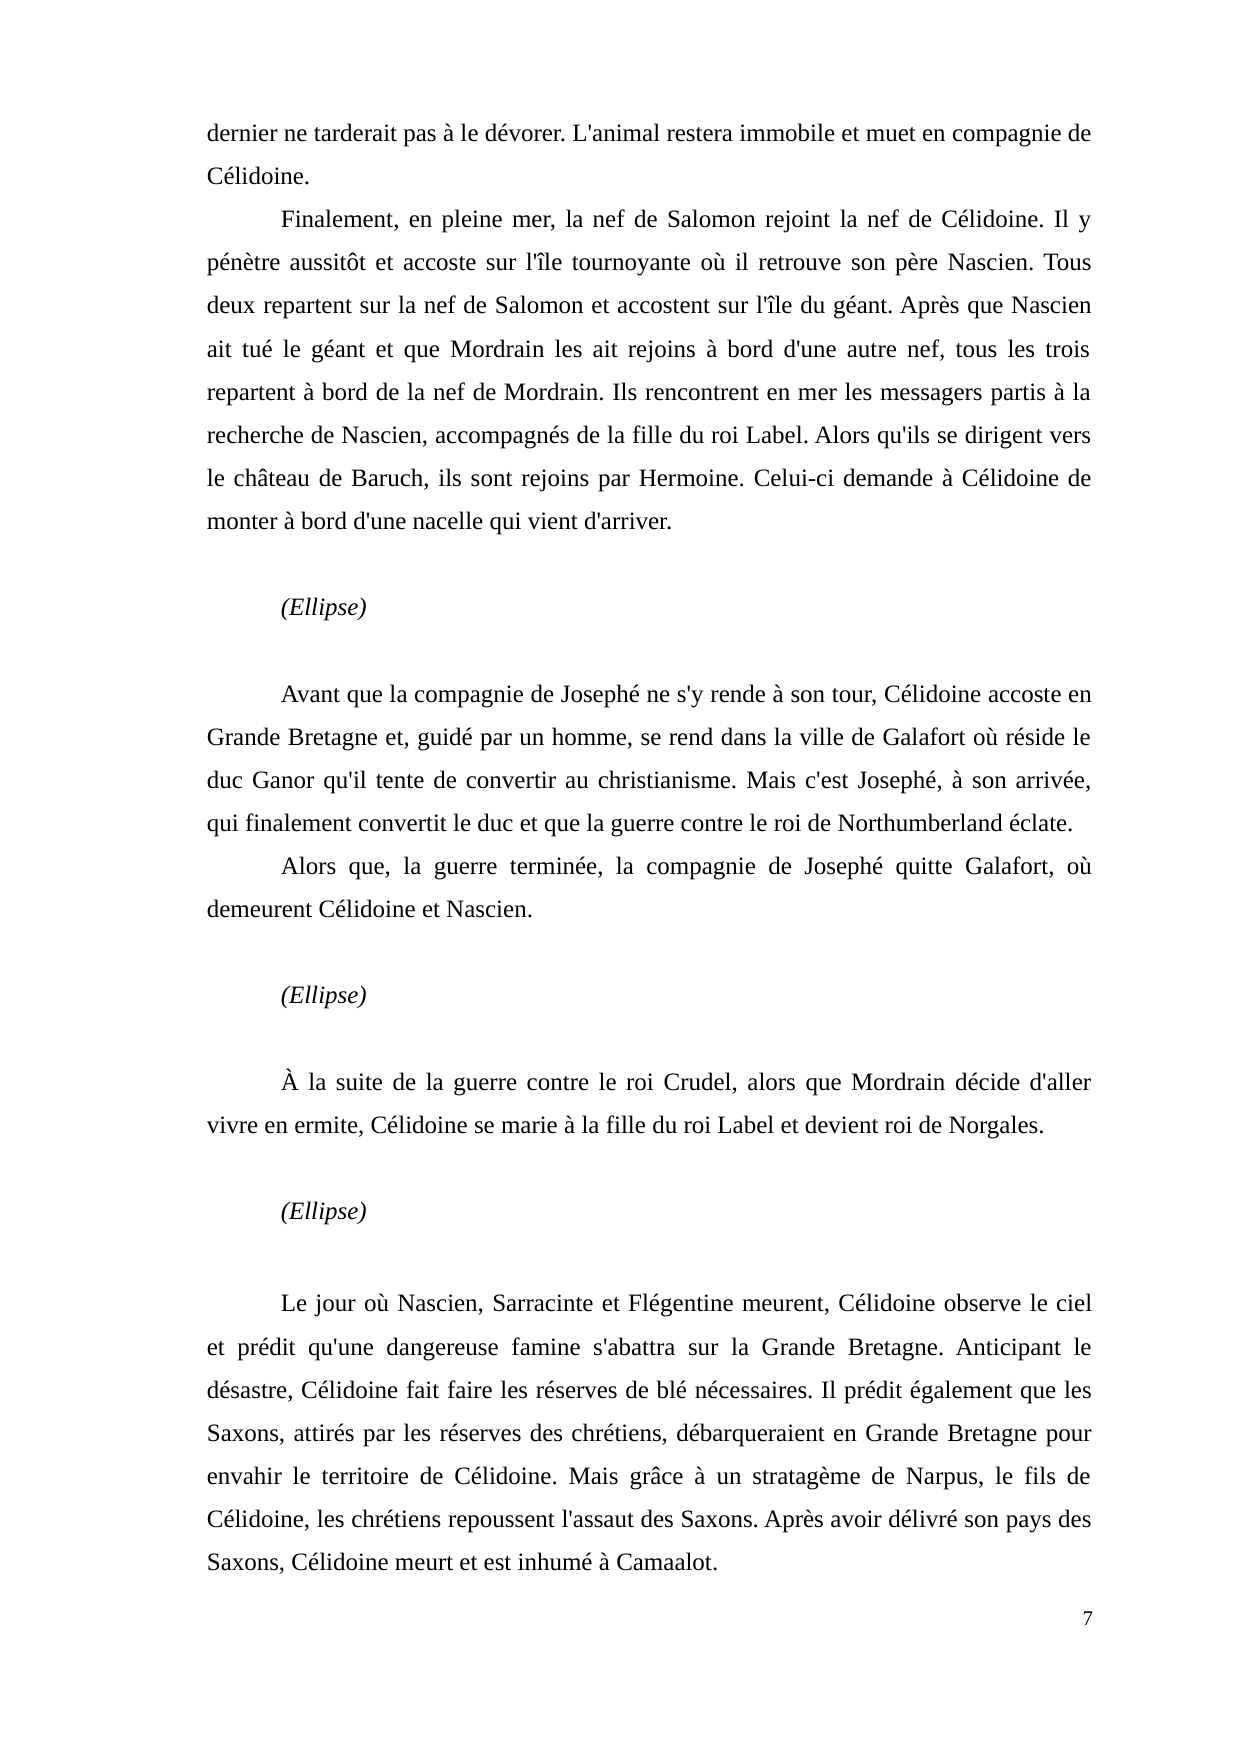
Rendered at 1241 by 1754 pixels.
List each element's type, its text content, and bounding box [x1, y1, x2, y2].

text Finalement, en pleine mer, la nef de Salomon rejoint la nef de Célidoine. Il y pénètre aussitôt et accoste sur l'île tournoyante où il retrouve son père Nascien. Tous deux repartent sur la nef de Salomon et accostent sur l'île du géant. Après que Nascien ait tué le géant et que Mordrain les ait rejoins à bord d'une autre nef, tous les trois repartent à bord de la nef de Mordrain. Ils rencontrent en mer les messagers partis à la recherche de Nascien, accompagnés de la fille du roi Label. Alors qu'ils se dirigent vers le château de Baruch, ils sont rejoins par Hermoine. Celui-ci demande à Célidoine de monter à bord d'une nacelle qui vient d'arriver. [207, 204, 1093, 535]
text À la suite de la guerre contre le roi Crudel, alors que Mordrain décide d'aller vivre en ermite, Célidoine se marie à la fille du roi Label et devient roi de Norgales. [207, 1067, 1093, 1139]
text dernier ne tarderait pas à le dévorer. L'animal restera immobile et muet en compagnie de Célidoine. [207, 118, 1093, 190]
text Alors que, la guerre terminée, la compagnie de Josephé quitte Galafort, où demeurent Célidoine et Nascien. [207, 851, 1093, 923]
text Avant que la compagnie de Josephé ne s'y rende à son tour, Célidoine accoste en Grande Bretagne et, guidé par un homme, se rend dans la ville de Galafort où réside le duc Ganor qu'il tente de convertir au christianisme. Mais c'est Josephé, à son arrivée, qui finalement convertit le duc et que la guerre contre le roi de Northumberland éclate. [207, 679, 1093, 837]
text Le jour où Nascien, Sarracinte et Flégentine meurent, Célidoine observe le ciel et prédit qu'une dangereuse famine s'abattra sur la Grande Bretagne. Anticipant le désastre, Célidoine fait faire les réserves de blé nécessaires. Il prédit également que les Saxons, attirés par les réserves des chrétiens, débarqueraient en Grande Bretagne pour envahir le territoire de Célidoine. Mais grâce à un stratagème de Narpus, le fils de Célidoine, les chrétiens repoussent l'assaut des Saxons. Après avoir délivré son pays des Saxons, Célidoine meurt et est inhumé à Camaalot. [207, 1288, 1093, 1576]
text (Ellipse) [207, 981, 1093, 1009]
text (Ellipse) [207, 592, 1093, 621]
text (Ellipse) [207, 1196, 1093, 1225]
